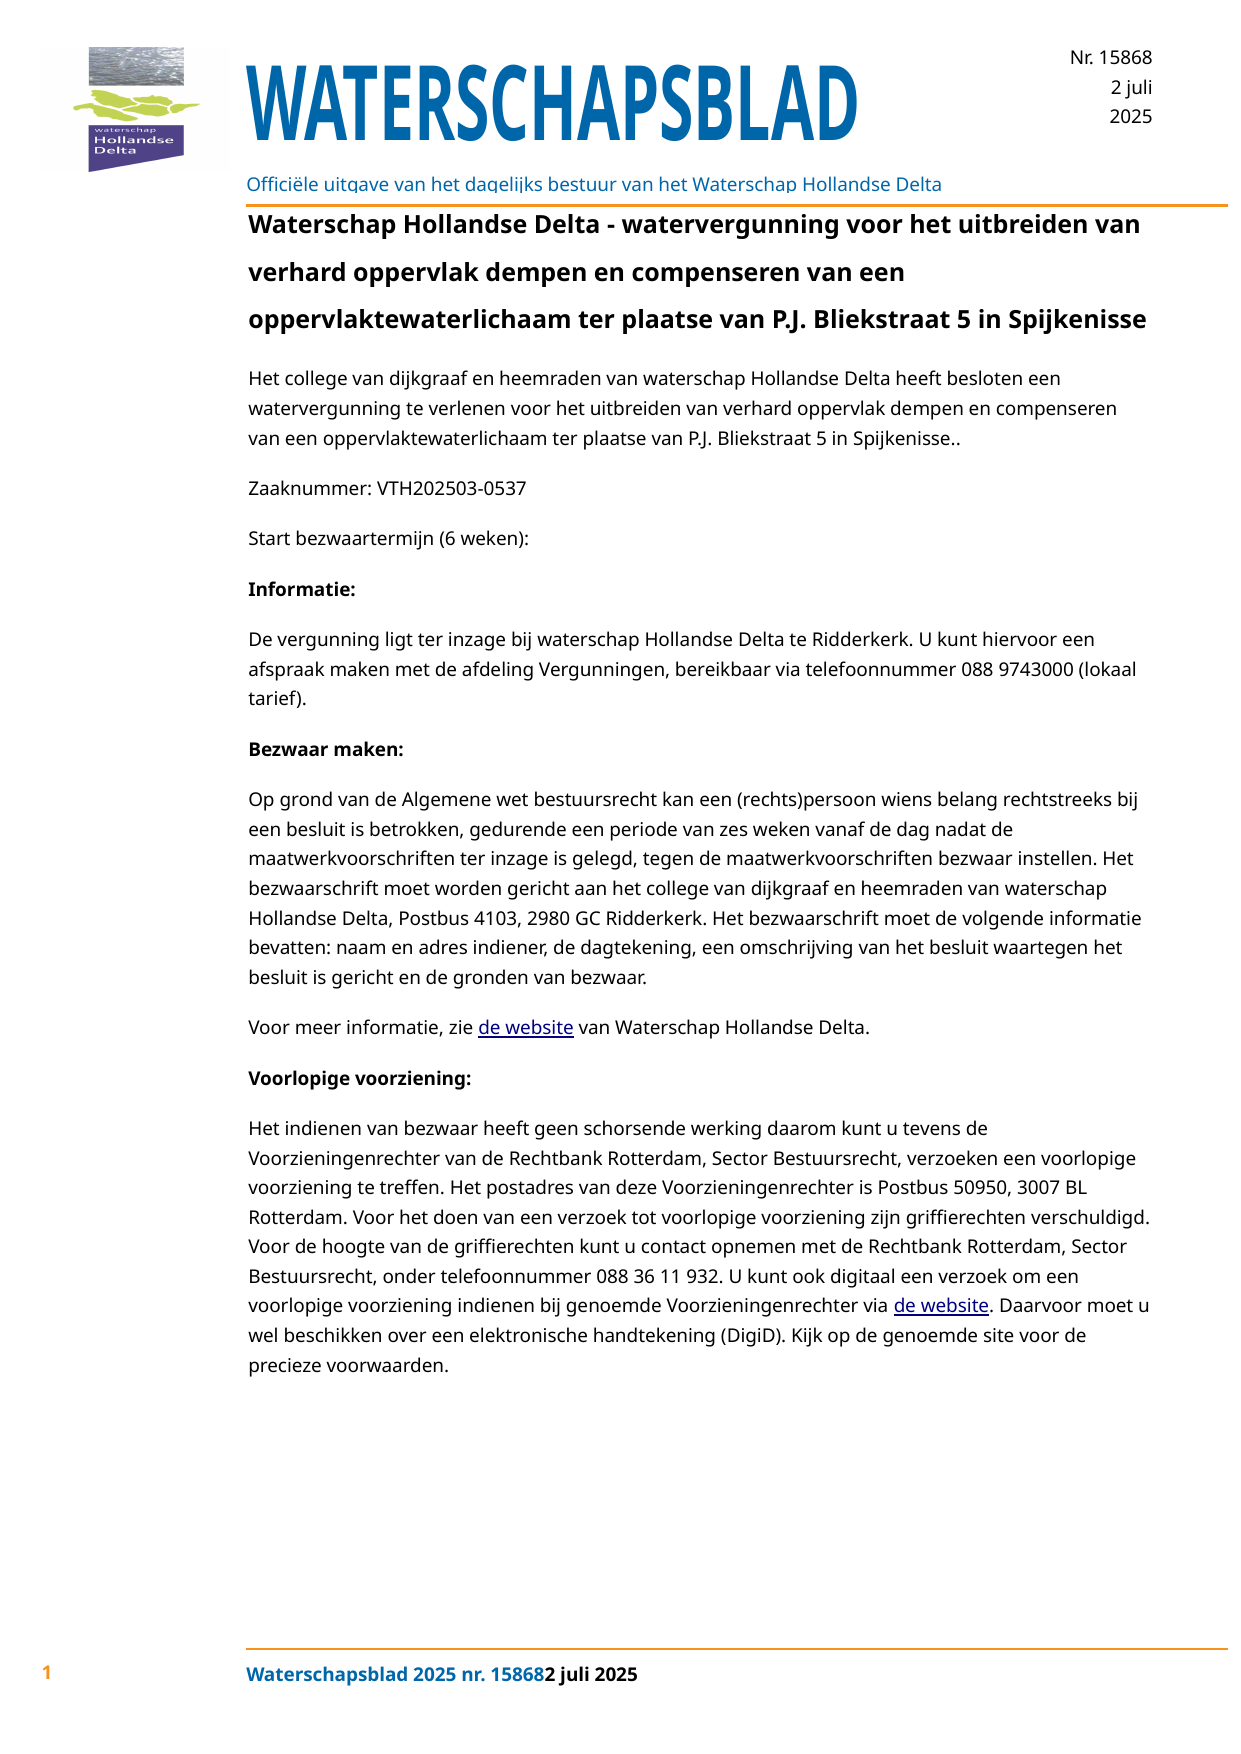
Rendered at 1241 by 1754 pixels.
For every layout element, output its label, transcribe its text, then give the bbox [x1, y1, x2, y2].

text Bezwaar maken: [248, 736, 1152, 762]
text Zaaknummer: VTH202503-0537 [248, 475, 1152, 501]
text Informatie: [248, 576, 1152, 602]
text Op grond van de Algemene wet bestuursrecht kan een (rechts)persoon wiens belang rechtstreeks bij een besluit is betrokken, gedurende een periode van zes weken vanaf de dag nadat de maatwerkvoorschriften ter inzage is gelegd, tegen de maatwerkvoorschriften bezwaar instellen. Het bezwaarschrift moet worden gericht aan het college van dijkgraaf en heemraden van waterschap Hollandse Delta, Postbus 4103, 2980 GC Ridderkerk. Het bezwaarschrift moet de volgende informatie bevatten: naam en adres indiener, de dagtekening, een omschrijving van het besluit waartegen het besluit is gericht en de gronden van bezwaar. [248, 786, 1152, 989]
text De vergunning ligt ter inzage bij waterschap Hollandse Delta te Ridderkerk. U kunt hiervoor een afspraak maken met de afdeling Vergunningen, bereikbaar via telefoonnummer 088 9743000 (lokaal tarief). [248, 626, 1152, 711]
text Voor meer informatie, zie de website van Waterschap Hollandse Delta. [248, 1014, 1152, 1040]
text Het indienen van bezwaar heeft geen schorsende werking daarom kunt u tevens de Voorzieningenrechter van de Rechtbank Rotterdam, Sector Bestuursrecht, verzoeken een voorlopige voorziening te treffen. Het postadres van deze Voorzieningenrechter is Postbus 50950, 3007 BL Rotterdam. Voor het doen van een verzoek tot voorlopige voorziening zijn griffierechten verschuldigd. Voor de hoogte van de griffierechten kunt u contact opnemen met de Rechtbank Rotterdam, Sector Bestuursrecht, onder telefoonnummer 088 36 11 932. U kunt ook digitaal een verzoek om een voorlopige voorziening indienen bij genoemde Voorzieningenrechter via de website. Daarvoor moet u wel beschikken over een elektronische handtekening (DigiD). Kijk op de genoemde site voor de precieze voorwaarden. [248, 1115, 1152, 1377]
text Start bezwaartermijn (6 weken): [248, 526, 1152, 551]
text Het college van dijkgraaf en heemraden van waterschap Hollandse Delta heeft besloten een watervergunning te verlenen voor het uitbreiden van verhard oppervlak dempen en compenseren van een oppervlaktewaterlichaam ter plaatse van P.J. Bliekstraat 5 in Spijkenisse.. [248, 366, 1152, 450]
picture [41, 47, 231, 172]
text Waterschap Hollandse Delta - watervergunning voor het uitbreiden van verhard oppervlak dempen en compenseren van een oppervlaktewaterlichaam ter plaatse van P.J. Bliekstraat 5 in Spijkenisse [248, 207, 1152, 336]
text Voorlopige voorziening: [248, 1065, 1152, 1090]
